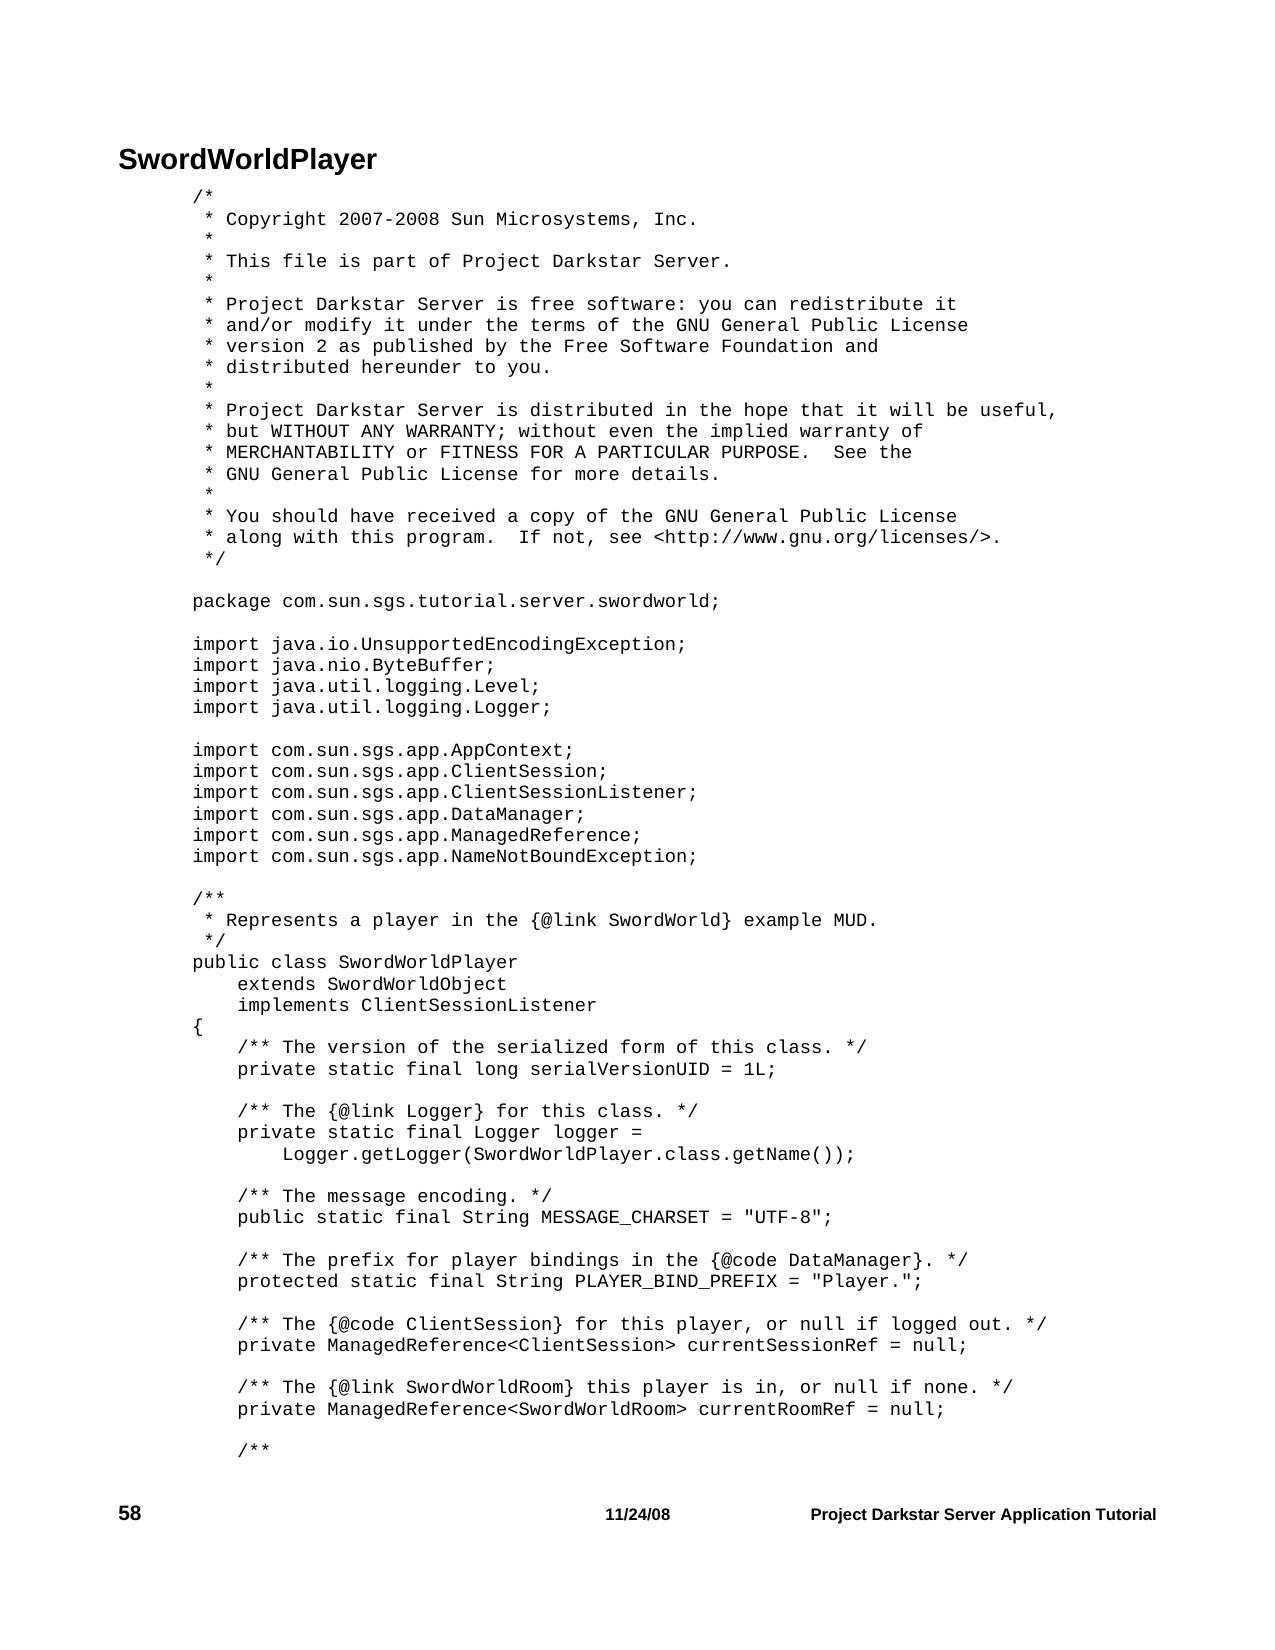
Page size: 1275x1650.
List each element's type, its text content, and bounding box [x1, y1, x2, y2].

text import java.util.logging.Logger; [192, 698, 1098, 719]
text /** The prefix for player bindings in the {@code DataManager}. */ [192, 1251, 1098, 1272]
text private ManagedReference<SwordWorldRoom> currentRoomRef = null; [192, 1399, 1098, 1421]
text * [192, 273, 1098, 294]
text /** [192, 889, 1098, 911]
text * [192, 379, 1098, 401]
text implements ClientSessionListener [192, 996, 1098, 1017]
text public static final String MESSAGE_CHARSET = "UTF-8"; [192, 1208, 1098, 1229]
text import com.sun.sgs.app.ManagedReference; [192, 826, 1098, 847]
text /** The {@code ClientSession} for this player, or null if logged out. */ [192, 1314, 1098, 1336]
text import com.sun.sgs.app.ClientSessionListener; [192, 783, 1098, 804]
text * Represents a player in the {@link SwordWorld} example MUD. [192, 911, 1098, 932]
text * Copyright 2007-2008 Sun Microsystems, Inc. [192, 209, 1098, 231]
text import com.sun.sgs.app.NameNotBoundException; [192, 847, 1098, 868]
text extends SwordWorldObject [192, 974, 1098, 996]
text */ [192, 932, 1098, 953]
text * but WITHOUT ANY WARRANTY; without even the implied warranty of [192, 422, 1098, 443]
text private static final Logger logger = [192, 1123, 1098, 1144]
text * version 2 as published by the Free Software Foundation and [192, 337, 1098, 358]
subtitle SwordWorldPlayer [118, 143, 1157, 176]
text import com.sun.sgs.app.DataManager; [192, 804, 1098, 826]
text protected static final String PLAYER_BIND_PREFIX = "Player."; [192, 1272, 1098, 1293]
text import com.sun.sgs.app.ClientSession; [192, 762, 1098, 783]
text */ [192, 549, 1098, 571]
text /* [192, 188, 1098, 209]
text { [192, 1017, 1098, 1038]
text Logger.getLogger(SwordWorldPlayer.class.getName()); [192, 1144, 1098, 1166]
text /** The message encoding. */ [192, 1187, 1098, 1208]
text /** The version of the serialized form of this class. */ [192, 1038, 1098, 1059]
text * This file is part of Project Darkstar Server. [192, 252, 1098, 273]
text * You should have received a copy of the GNU General Public License [192, 507, 1098, 528]
text * [192, 486, 1098, 507]
text public class SwordWorldPlayer [192, 953, 1098, 974]
text * distributed hereunder to you. [192, 358, 1098, 379]
text * Project Darkstar Server is distributed in the hope that it will be useful, [192, 401, 1098, 422]
text * Project Darkstar Server is free software: you can redistribute it [192, 294, 1098, 316]
text * MERCHANTABILITY or FITNESS FOR A PARTICULAR PURPOSE. See the [192, 443, 1098, 464]
text import java.io.UnsupportedEncodingException; [192, 634, 1098, 656]
text /** The {@link Logger} for this class. */ [192, 1102, 1098, 1123]
text package com.sun.sgs.tutorial.server.swordworld; [192, 592, 1098, 613]
text /** The {@link SwordWorldRoom} this player is in, or null if none. */ [192, 1378, 1098, 1399]
text import java.nio.ByteBuffer; [192, 656, 1098, 677]
text /** [192, 1442, 1098, 1463]
text import java.util.logging.Level; [192, 677, 1098, 698]
text * and/or modify it under the terms of the GNU General Public License [192, 316, 1098, 337]
text private ManagedReference<ClientSession> currentSessionRef = null; [192, 1336, 1098, 1357]
text import com.sun.sgs.app.AppContext; [192, 741, 1098, 762]
text private static final long serialVersionUID = 1L; [192, 1059, 1098, 1081]
text * along with this program. If not, see <http://www.gnu.org/licenses/>. [192, 528, 1098, 549]
text * [192, 231, 1098, 252]
text * GNU General Public License for more details. [192, 464, 1098, 486]
